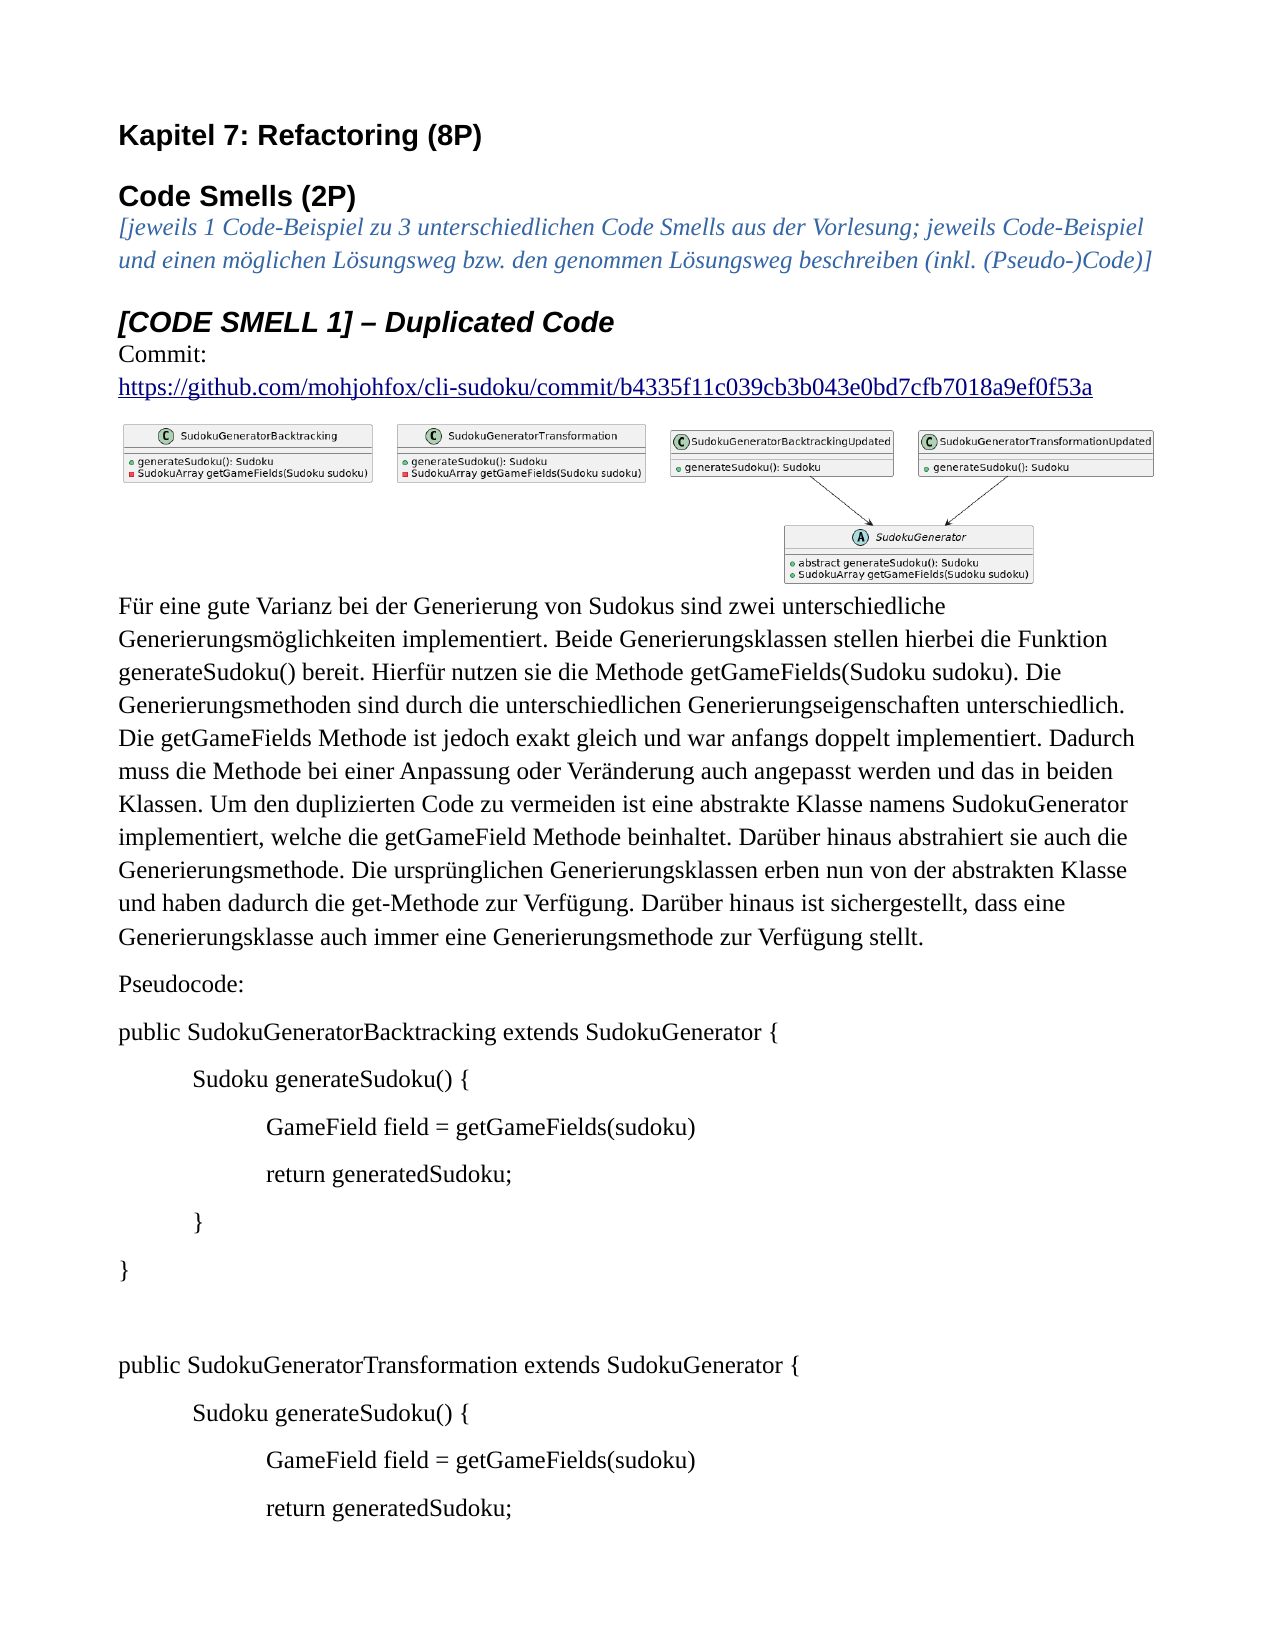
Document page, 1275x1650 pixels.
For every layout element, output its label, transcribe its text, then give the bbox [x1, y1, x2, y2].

text GameField field = getGameFields(sudoku) [118, 1445, 1157, 1474]
text Sudoku generateSudoku() { [118, 1064, 1157, 1093]
text [jeweils 1 Code-Beispiel zu 3 unterschiedlichen Code Smells aus der Vorlesung; jeweils Code-Beispiel und einen möglichen Lösungsweg bzw. den genommen Lösungsweg beschreiben (inkl. (Pseudo-)Code)] [118, 212, 1157, 274]
text } [118, 1255, 1157, 1283]
subtitle [CODE SMELL 1] – Duplicated Code [118, 305, 1157, 339]
text Pseudocode: [118, 969, 1157, 998]
text return generatedSudoku; [118, 1159, 1157, 1188]
subtitle Code Smells (2P) [118, 179, 1157, 212]
text } [118, 1207, 1157, 1236]
text Sudoku generateSudoku() { [118, 1398, 1157, 1426]
text return generatedSudoku; [118, 1493, 1157, 1522]
subtitle Kapitel 7: Refactoring (8P) [118, 118, 1157, 152]
text GameField field = getGameFields(sudoku) [118, 1112, 1157, 1141]
text public SudokuGeneratorBacktracking extends SudokuGenerator { [118, 1017, 1157, 1046]
text Commit: https://github.com/mohjohfox/cli-sudoku/commit/b4335f11c039cb3b043e0bd7cfb7018a9ef0f53a [118, 339, 1157, 401]
text public SudokuGeneratorTransformation extends SudokuGenerator { [118, 1350, 1157, 1379]
text Für eine gute Varianz bei der Generierung von Sudokus sind zwei unterschiedliche Generierungsmöglichkeiten implementiert. Beide Generierungsklassen stellen hierbei die Funktion generateSudoku() bereit. Hierfür nutzen sie die Methode getGameFields(Sudoku sudoku). Die Generierungsmethoden sind durch die unterschiedlichen Generierungseigenschaften unterschiedlich. Die getGameFields Methode ist jedoch exakt gleich und war anfangs doppelt implementiert. Dadurch muss die Methode bei einer Anpassung oder Veränderung auch angepasst werden und das in beiden Klassen. Um den duplizierten Code zu vermeiden ist eine abstrakte Klasse namens SudokuGenerator implementiert, welche die getGameField Methode beinhaltet. Darüber hinaus abstrahiert sie auch die Generierungsmethode. Die ursprünglichen Generierungsklassen erben nun von der abstrakten Klasse und haben dadurch die get-Methode zur Verfügung. Darüber hinaus ist sichergestellt, dass eine Generierungsklasse auch immer eine Generierungsmethode zur Verfügung stellt. [118, 587, 1157, 950]
